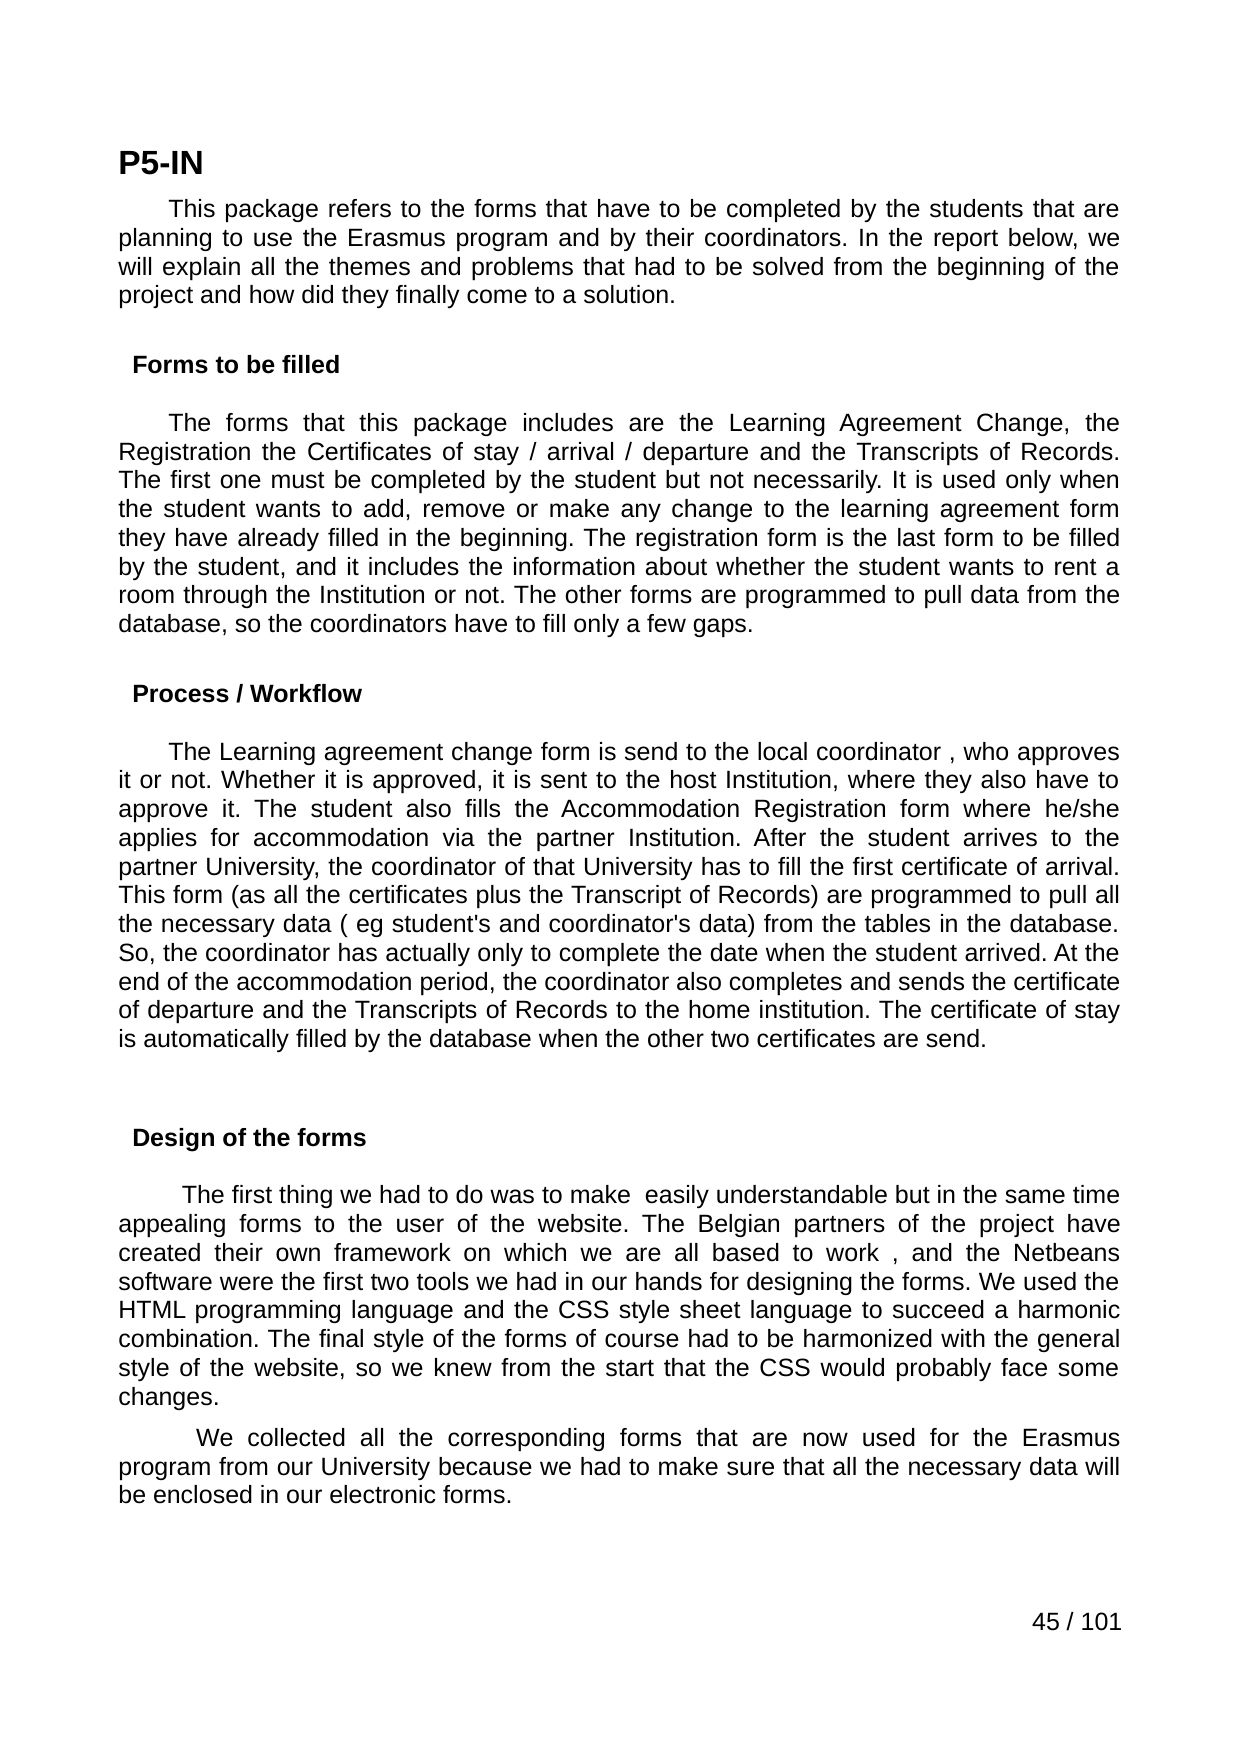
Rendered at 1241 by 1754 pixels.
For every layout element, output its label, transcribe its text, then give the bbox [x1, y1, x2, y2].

text The forms that this package includes are the Learning Agreement Change, the Registration the Certificates of stay / arrival / departure and the Transcripts of Records. The first one must be completed by the student but not necessarily. It is used only when the student wants to add, remove or make any change to the learning agreement form they have already filled in the beginning. The registration form is the last form to be filled by the student, and it includes the information about whether the student wants to rent a room through the Institution or not. The other forms are programmed to pull data from the database, so the coordinators have to fill only a few gaps. [118, 408, 1122, 638]
text Process / Workflow [118, 679, 1122, 708]
text The Learning agreement change form is send to the local coordinator , who approves it or not. Whether it is approved, it is sent to the host Institution, where they also have to approve it. The student also fills the Accommodation Registration form where he/she applies for accommodation via the partner Institution. After the student arrives to the partner University, the coordinator of that University has to fill the first certificate of arrival. This form (as all the certificates plus the Transcript of Records) are programmed to pull all the necessary data ( eg student's and coordinator's data) from the tables in the database. So, the coordinator has actually only to complete the date when the student arrived. At the end of the accommodation period, the coordinator also completes and sends the certificate of departure and the Transcripts of Records to the home institution. The certificate of stay is automatically filled by the database when the other two certificates are send. [118, 737, 1122, 1053]
text We collected all the corresponding forms that are now used for the Erasmus program from our University because we had to make sure that all the necessary data will be enclosed in our electronic forms. [118, 1423, 1122, 1509]
text This package refers to the forms that have to be completed by the students that are planning to use the Erasmus program and by their coordinators. In the report below, we will explain all the themes and problems that had to be solved from the beginning of the project and how did they finally come to a solution. [118, 194, 1122, 309]
subtitle P5-IN [118, 143, 1122, 182]
text The first thing we had to do was to make easily understandable but in the same time appealing forms to the user of the website. The Belgian partners of the project have created their own framework on which we are all based to work , and the Netbeans software were the first two tools we had in our hands for designing the forms. We used the HTML programming language and the CSS style sheet language to succeed a harmonic combination. The final style of the forms of course had to be harmonized with the general style of the website, so we knew from the start that the CSS would probably face some changes. [118, 1181, 1122, 1411]
text Forms to be filled [118, 351, 1122, 379]
text Design of the forms [118, 1123, 1122, 1152]
